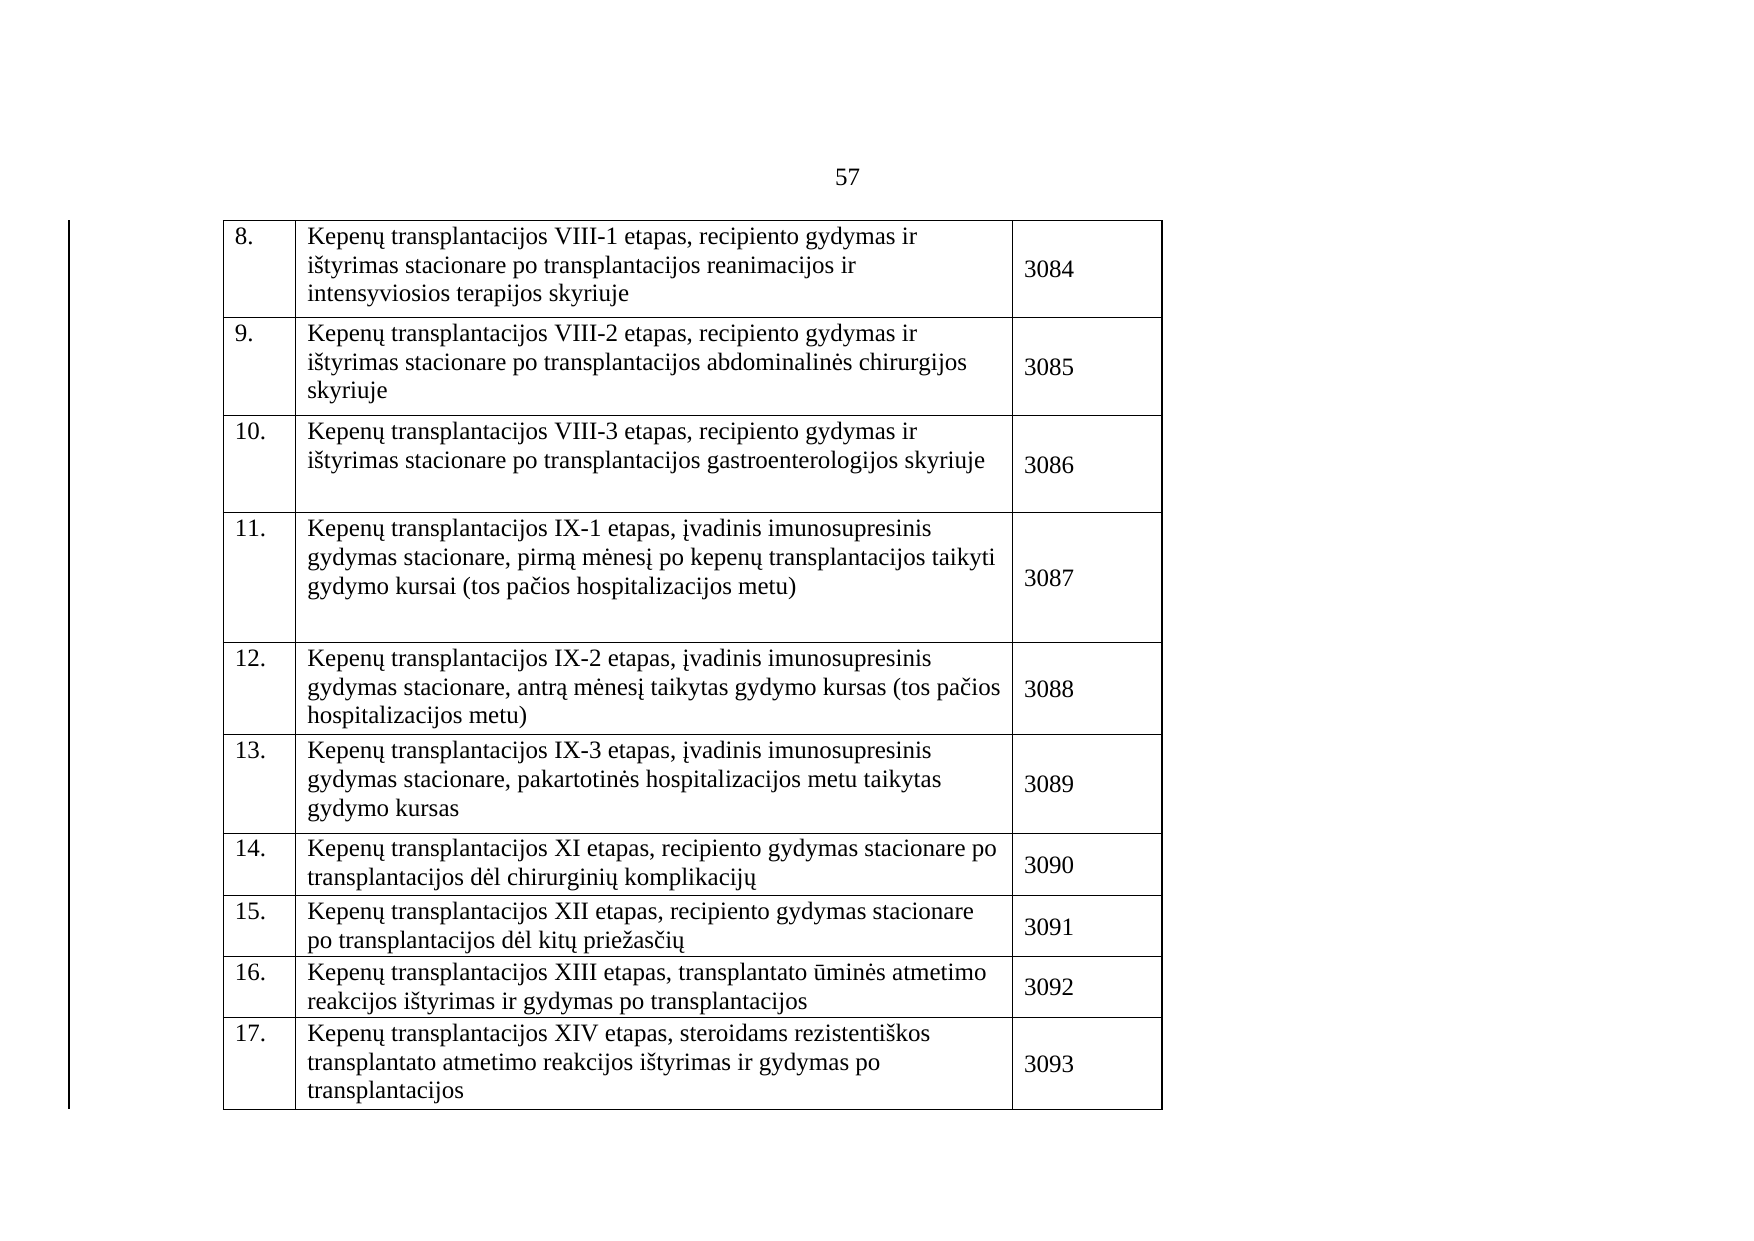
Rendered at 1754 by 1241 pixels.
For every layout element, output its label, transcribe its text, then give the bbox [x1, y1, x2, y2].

table_cell [1163, 895, 1606, 956]
table_cell 3091 [1013, 896, 1161, 956]
table_cell [1163, 642, 1606, 734]
table_cell [1163, 1017, 1606, 1109]
table_cell 3090 [1013, 834, 1161, 895]
table_cell [1163, 317, 1606, 415]
table_cell 13. [224, 735, 295, 832]
table_cell Kepenų transplantacijos VIII-3 etapas, recipiento gydymas ir ištyrimas stacionare po transplantacijos gastroenterologijos skyriuje [296, 416, 1012, 512]
table_cell Kepenų transplantacijos IX-2 etapas, įvadinis imunosupresinis gydymas stacionare, antrą mėnesį taikytas gydymo kursas (tos pačios hospitalizacijos metu) [296, 643, 1012, 734]
table_cell Kepenų transplantacijos VIII-2 etapas, recipiento gydymas ir ištyrimas stacionare po transplantacijos abdominalinės chirurgijos skyriuje [296, 318, 1012, 415]
table_cell 14. [224, 834, 295, 895]
table_cell [70, 734, 223, 832]
table_cell 3087 [1013, 513, 1161, 642]
table_cell [70, 512, 223, 642]
table_cell Kepenų transplantacijos IX-1 etapas, įvadinis imunosupresinis gydymas stacionare, pirmą mėnesį po kepenų transplantacijos taikyti gydymo kursai (tos pačios hospitalizacijos metu) [296, 513, 1012, 642]
table_cell Kepenų transplantacijos IX-3 etapas, įvadinis imunosupresinis gydymas stacionare, pakartotinės hospitalizacijos metu taikytas gydymo kursas [296, 735, 1012, 832]
table_cell Kepenų transplantacijos XII etapas, recipiento gydymas stacionare po transplantacijos dėl kitų priežasčių [296, 896, 1012, 956]
table_cell Kepenų transplantacijos VIII-1 etapas, recipiento gydymas ir ištyrimas stacionare po transplantacijos reanimacijos ir intensyviosios terapijos skyriuje [296, 221, 1012, 317]
table_cell [1163, 512, 1606, 642]
table_cell Kepenų transplantacijos XIII etapas, transplantato ūminės atmetimo reakcijos ištyrimas ir gydymas po transplantacijos [296, 957, 1012, 1017]
table_cell [70, 415, 223, 512]
table_cell [1163, 833, 1606, 895]
table_cell [70, 895, 223, 956]
table_cell 3088 [1013, 643, 1161, 734]
table_cell [1163, 220, 1606, 317]
table_cell 3093 [1013, 1018, 1161, 1109]
table_cell [70, 1017, 223, 1109]
table_cell [70, 642, 223, 734]
table_cell 15. [224, 896, 295, 956]
table_cell [70, 220, 223, 317]
table_cell 10. [224, 416, 295, 512]
table_cell Kepenų transplantacijos XIV etapas, steroidams rezistentiškos transplantato atmetimo reakcijos ištyrimas ir gydymas po transplantacijos [296, 1018, 1012, 1109]
table_cell [1163, 734, 1606, 832]
table_cell [70, 956, 223, 1017]
table_cell 3092 [1013, 957, 1161, 1017]
table_cell 3086 [1013, 416, 1161, 512]
table_cell [1163, 415, 1606, 512]
table_cell 16. [224, 957, 295, 1017]
table_cell 8. [224, 221, 295, 317]
table_cell [1163, 956, 1606, 1017]
table_cell 11. [224, 513, 295, 642]
table_cell 12. [224, 643, 295, 734]
table_cell 3089 [1013, 735, 1161, 832]
table_cell Kepenų transplantacijos XI etapas, recipiento gydymas stacionare po transplantacijos dėl chirurginių komplikacijų [296, 834, 1012, 895]
table_cell 3084 [1013, 221, 1161, 317]
table_cell 3085 [1013, 318, 1161, 415]
table_cell 9. [224, 318, 295, 415]
table_cell 17. [224, 1018, 295, 1109]
table_cell [70, 317, 223, 415]
table_cell [70, 833, 223, 895]
